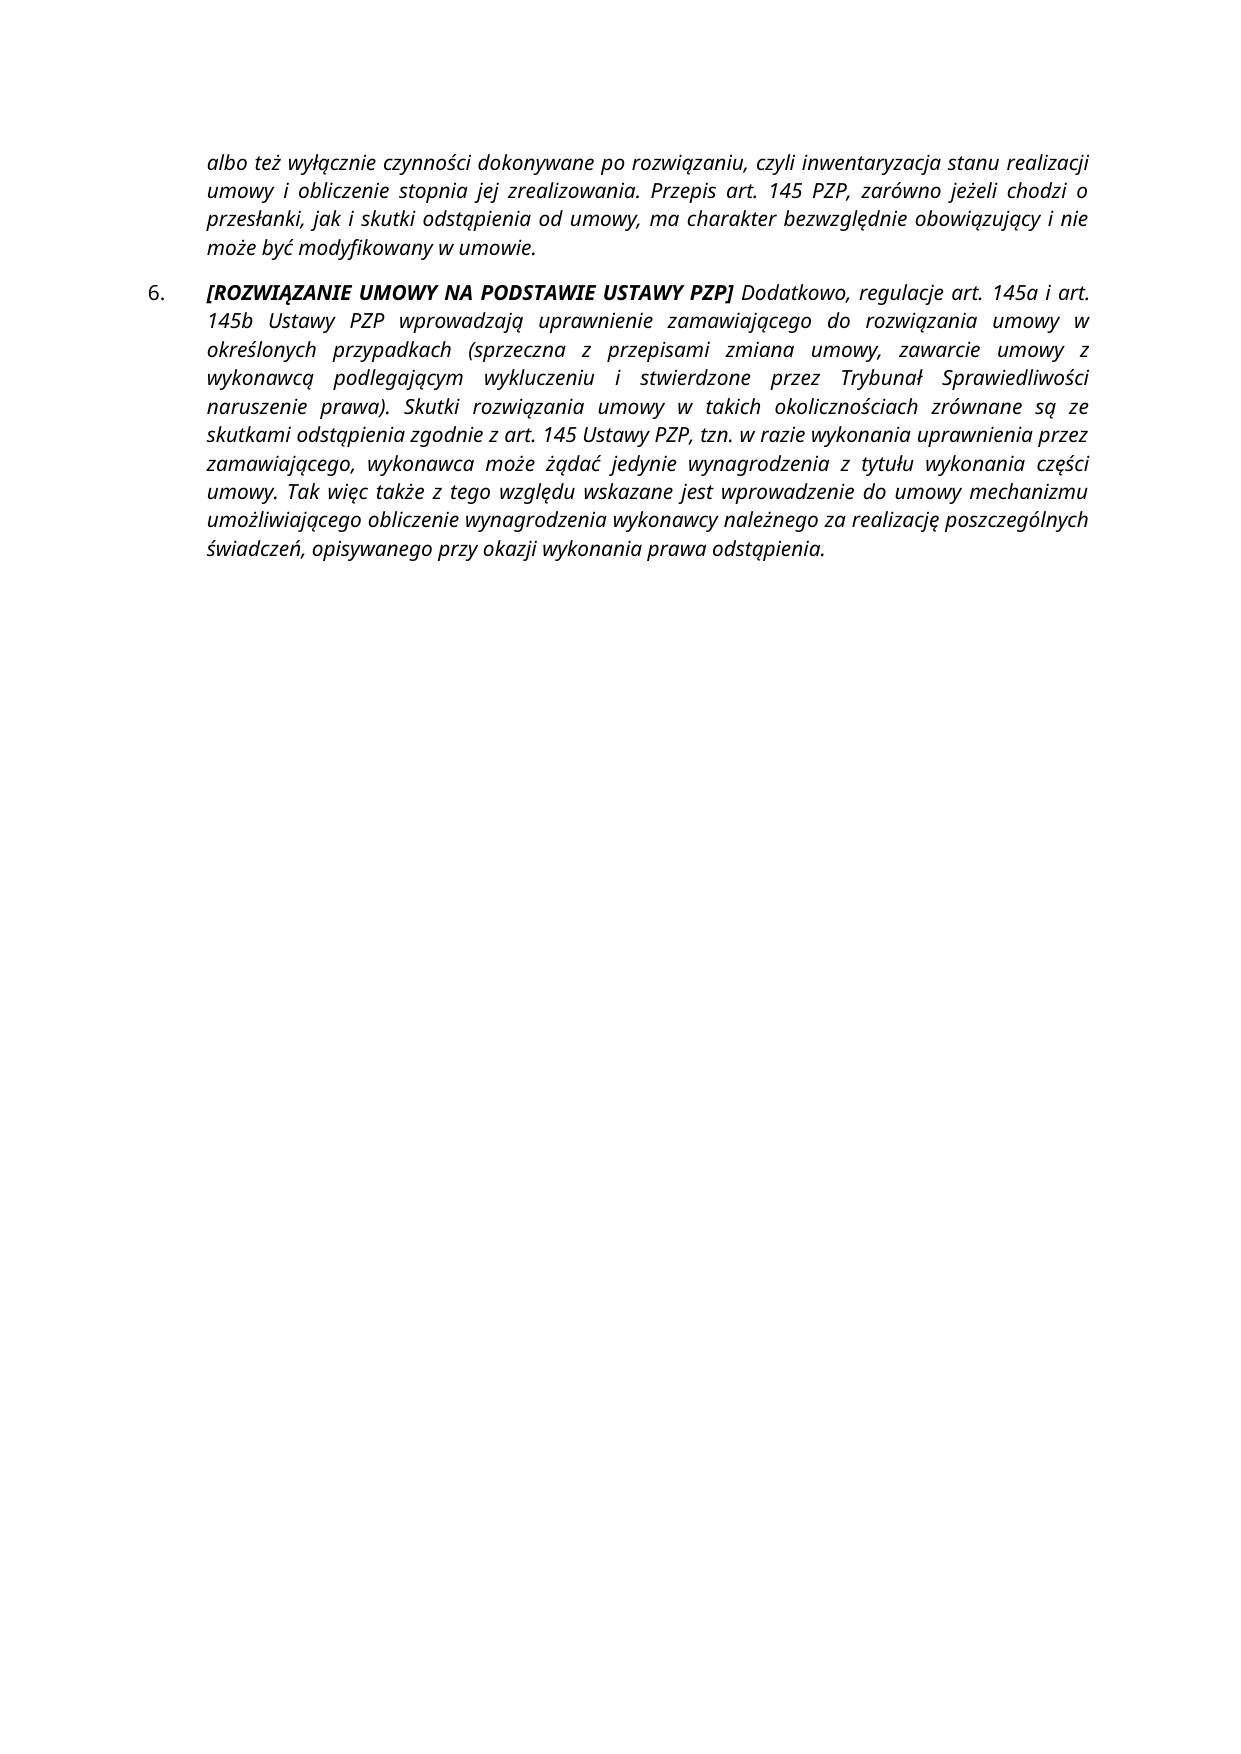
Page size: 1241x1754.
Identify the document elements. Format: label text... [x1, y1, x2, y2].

list albo też wyłącznie czynności dokonywane po rozwiązaniu, czyli inwentaryzacja stanu realizacji umowy i obliczenie stopnia jej zrealizowania. Przepis art. 145 PZP, zarówno jeżeli chodzi o przesłanki, jak i skutki odstąpienia od umowy, ma charakter bezwzględnie obowiązujący i nie może być modyfikowany w umowie. [148, 148, 1093, 261]
list [ROZWIĄZANIE UMOWY NA PODSTAWIE USTAWY PZP] Dodatkowo, regulacje art. 145a i art. 145b Ustawy PZP wprowadzają uprawnienie zamawiającego do rozwiązania umowy w określonych przypadkach (sprzeczna z przepisami zmiana umowy, zawarcie umowy z wykonawcą podlegającym wykluczeniu i stwierdzone przez Trybunał Sprawiedliwości naruszenie prawa). Skutki rozwiązania umowy w takich okolicznościach zrównane są ze skutkami odstąpienia zgodnie z art. 145 Ustawy PZP, tzn. w razie wykonania uprawnienia przez zamawiającego, wykonawca może żądać jedynie wynagrodzenia z tytułu wykonania części umowy. Tak więc także z tego względu wskazane jest wprowadzenie do umowy mechanizmu umożliwiającego obliczenie wynagrodzenia wykonawcy należnego za realizację poszczególnych świadczeń, opisywanego przy okazji wykonania prawa odstąpienia. [148, 278, 1093, 562]
